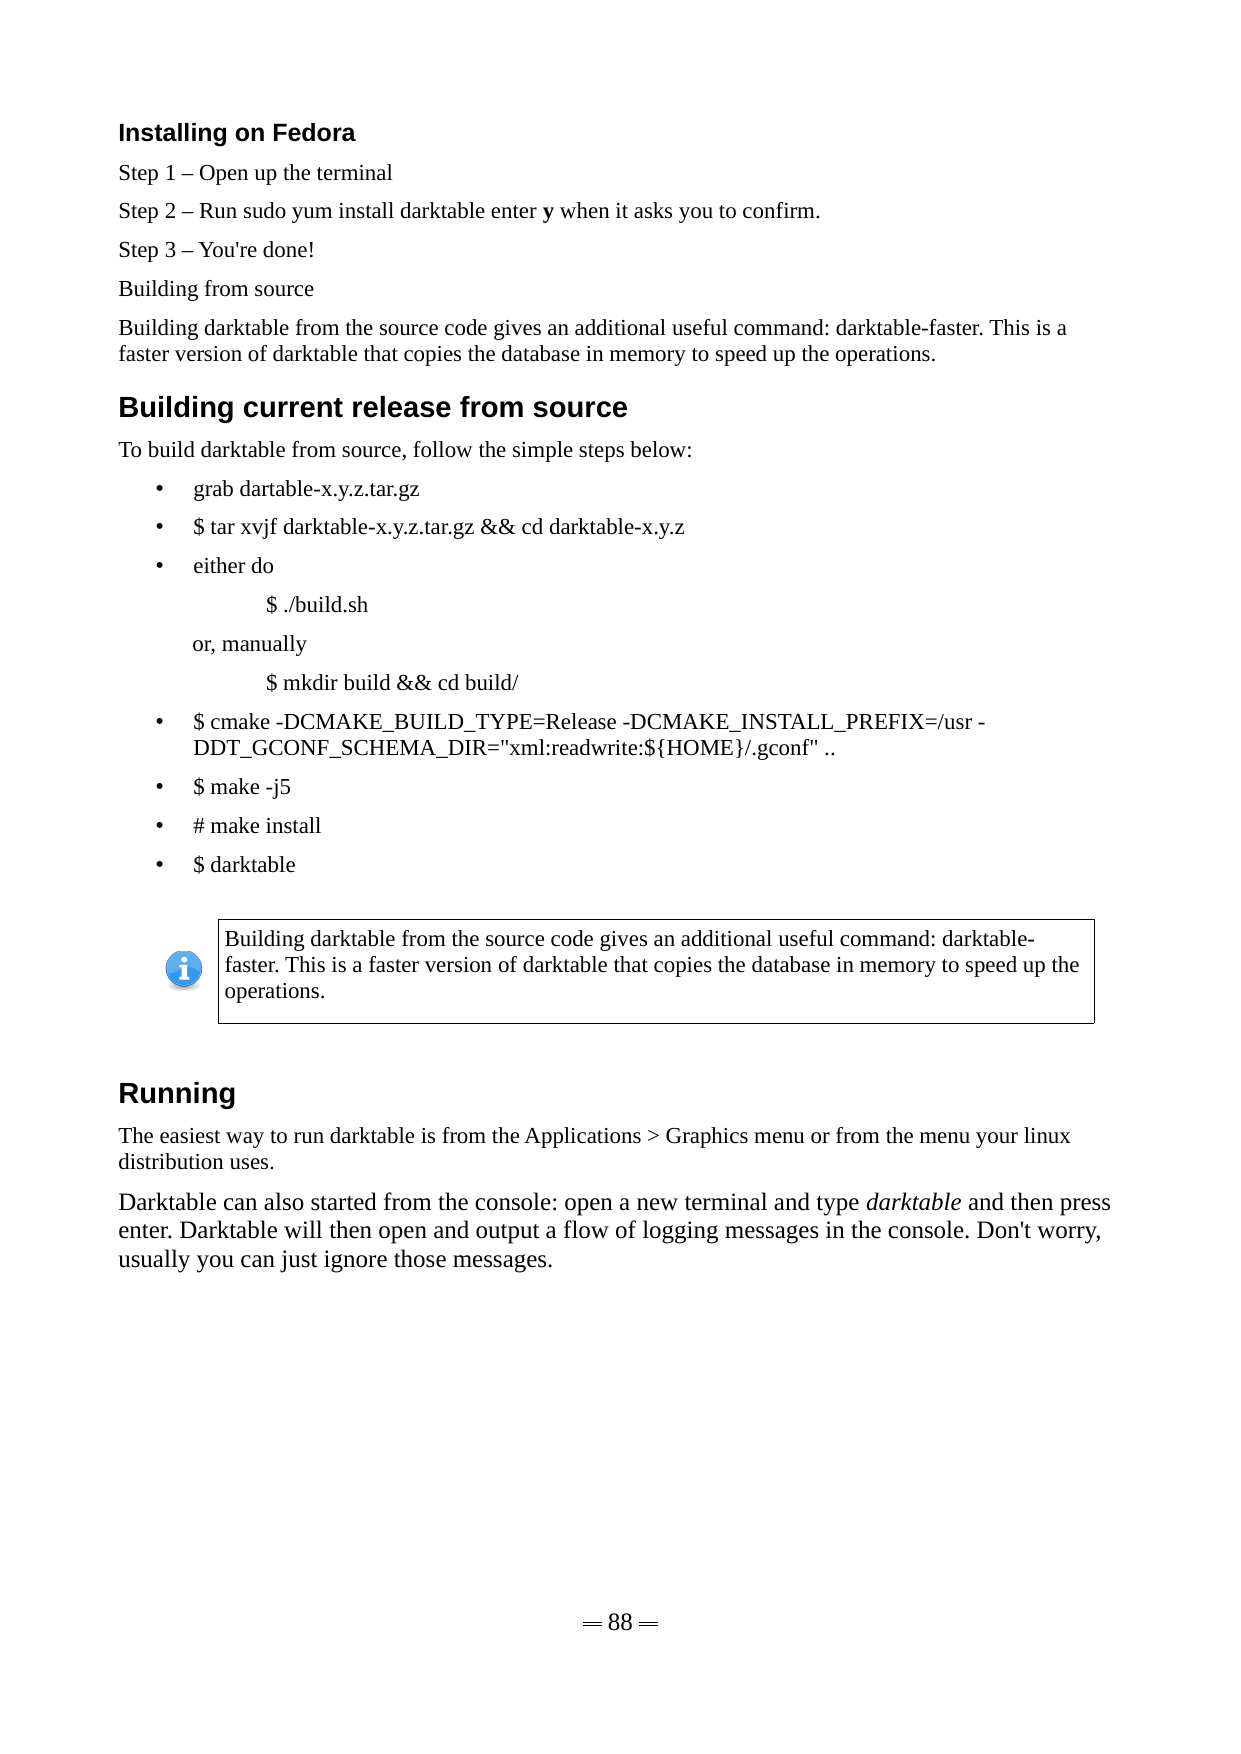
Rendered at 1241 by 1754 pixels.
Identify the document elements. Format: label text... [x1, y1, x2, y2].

text Building darktable from the source code gives an additional useful command: darktable-faster. This is a faster version of darktable that copies the database in memory to speed up the operations. [118, 314, 1122, 367]
text Step 1 – Open up the terminal [118, 159, 1122, 185]
list $ tar xvjf darktable-x.y.z.tar.gz && cd darktable-x.y.z [156, 513, 1122, 540]
text Step 2 – Run sudo yum install darktable enter y when it asks you to confirm. [118, 197, 1122, 224]
picture [163, 951, 204, 991]
list grab dartable-x.y.z.tar.gz [156, 474, 1122, 501]
text The easiest way to run darktable is from the Applications > Graphics menu or from the menu your linux distribution uses. [118, 1122, 1122, 1174]
text or, manually [118, 630, 1122, 656]
list # make install [156, 812, 1122, 838]
text Building from source [118, 275, 1122, 302]
text $ mkdir build && cd build/ [118, 669, 1122, 695]
list $ cmake -DCMAKE_BUILD_TYPE=Release -DCMAKE_INSTALL_PREFIX=/usr -DDT_GCONF_SCHEMA_DIR="xml:readwrite:${HOME}/.gconf" .. [156, 708, 1122, 760]
list $ make -j5 [156, 773, 1122, 799]
subtitle Running [118, 1076, 1122, 1110]
text $ ./build.sh [118, 591, 1122, 617]
list either do [156, 552, 1122, 579]
list $ darktable [156, 851, 1122, 877]
table_header [149, 919, 218, 1023]
table_header Building darktable from the source code gives an additional useful command: darktable-faster. This is a faster version of darktable that copies the database in memory to speed up the operations. [219, 920, 1094, 1023]
text To build darktable from source, follow the simple steps below: [118, 436, 1122, 462]
subtitle Building current release from source [118, 390, 1122, 424]
text Darktable can also started from the console: open a new terminal and type darktable and then press enter. Darktable will then open and output a flow of logging messages in the console. Don't worry, usually you can just ignore those messages. [118, 1187, 1122, 1273]
text Step 3 – You're done! [118, 236, 1122, 263]
subtitle Installing on Fedora [118, 118, 1122, 147]
